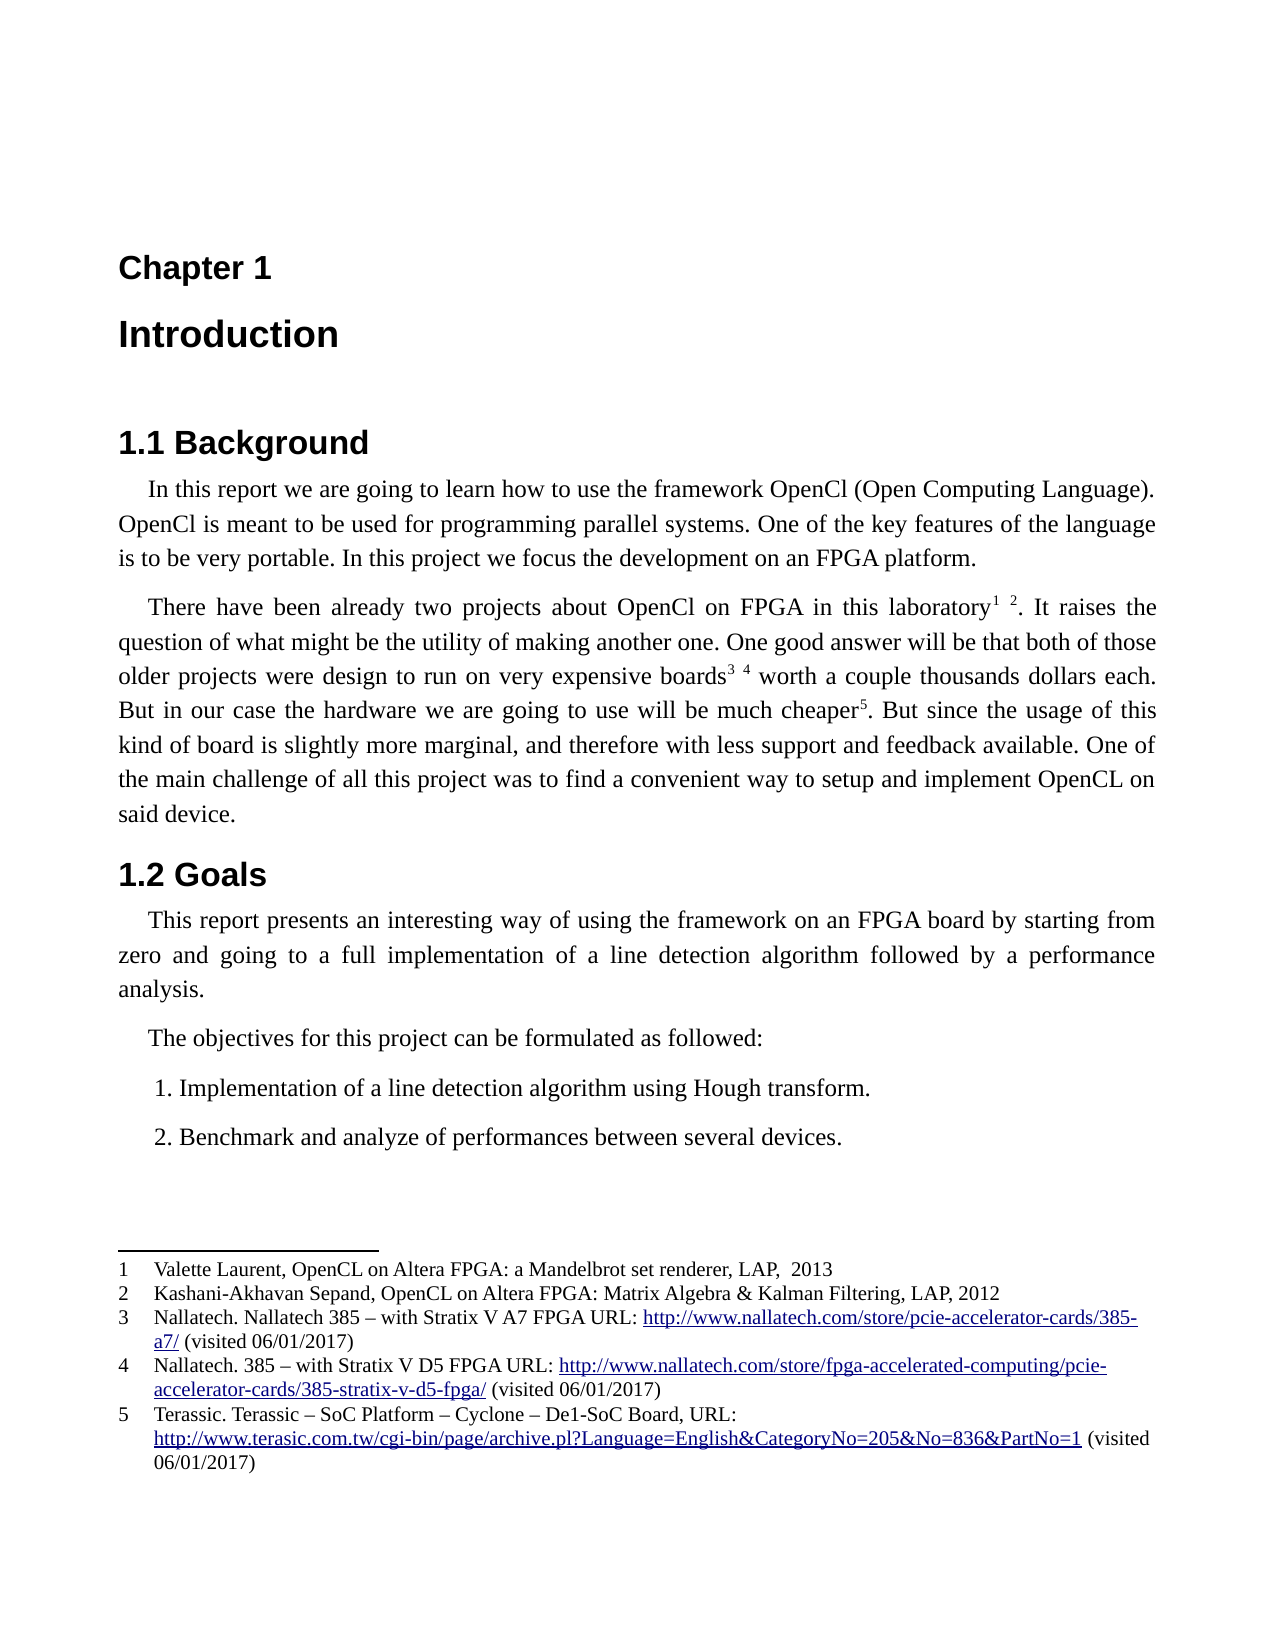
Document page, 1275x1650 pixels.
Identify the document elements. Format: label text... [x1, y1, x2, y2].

text There have been already two projects about OpenCl on FPGA in this laboratory . It raises the question of what might be the utility of making another one. One good answer will be that both of those older projects were design to run on very expensive boards worth a couple thousands dollars each. But in our case the hardware we are going to use will be much cheaper. But since the usage of this kind of board is slightly more marginal, and therefore with less support and feedback available. One of the main challenge of all this project was to find a convenient way to setup and implement OpenCL on said device. [118, 592, 1157, 828]
subtitle 1.1 Background [118, 423, 1157, 462]
text Valette Laurent, OpenCL on Altera FPGA: a Mandelbrot set renderer, LAP, 2013 [118, 1257, 1157, 1281]
text The objectives for this project can be formulated as followed: [118, 1023, 1157, 1052]
subtitle Introduction [118, 312, 1157, 355]
subtitle 1.2 Goals [118, 854, 1157, 893]
text 2. Benchmark and analyze of performances between several devices. [118, 1122, 1157, 1150]
text Terassic. Terassic – SoC Platform – Cyclone – De1-SoC Board, URL: http://www.terasic.com.tw/cgi-bin/page/archive.pl?Language=English&CategoryNo=205&No=836&PartNo=1 (visited 06/01/2017) [118, 1401, 1157, 1474]
text Kashani-Akhavan Sepand, OpenCL on Altera FPGA: Matrix Algebra & Kalman Filtering, LAP, 2012 [118, 1281, 1157, 1305]
text In this report we are going to learn how to use the framework OpenCl (Open Computing Language). OpenCl is meant to be used for programming parallel systems. One of the key features of the language is to be very portable. In this project we focus the development on an FPGA platform. [118, 474, 1157, 572]
text Nallatech. 385 – with Stratix V D5 FPGA URL: http://www.nallatech.com/store/fpga-accelerated-computing/pcie-accelerator-cards/385-stratix-v-d5-fpga/ (visited 06/01/2017) [118, 1353, 1157, 1401]
subtitle Chapter 1 [118, 248, 1157, 287]
text Nallatech. Nallatech 385 – with Stratix V A7 FPGA URL: http://www.nallatech.com/store/pcie-accelerator-cards/385-a7/ (visited 06/01/2017) [118, 1305, 1157, 1353]
text 1. Implementation of a line detection algorithm using Hough transform. [118, 1073, 1157, 1101]
text This report presents an interesting way of using the framework on an FPGA board by starting from zero and going to a full implementation of a line detection algorithm followed by a performance analysis. [118, 906, 1157, 1003]
